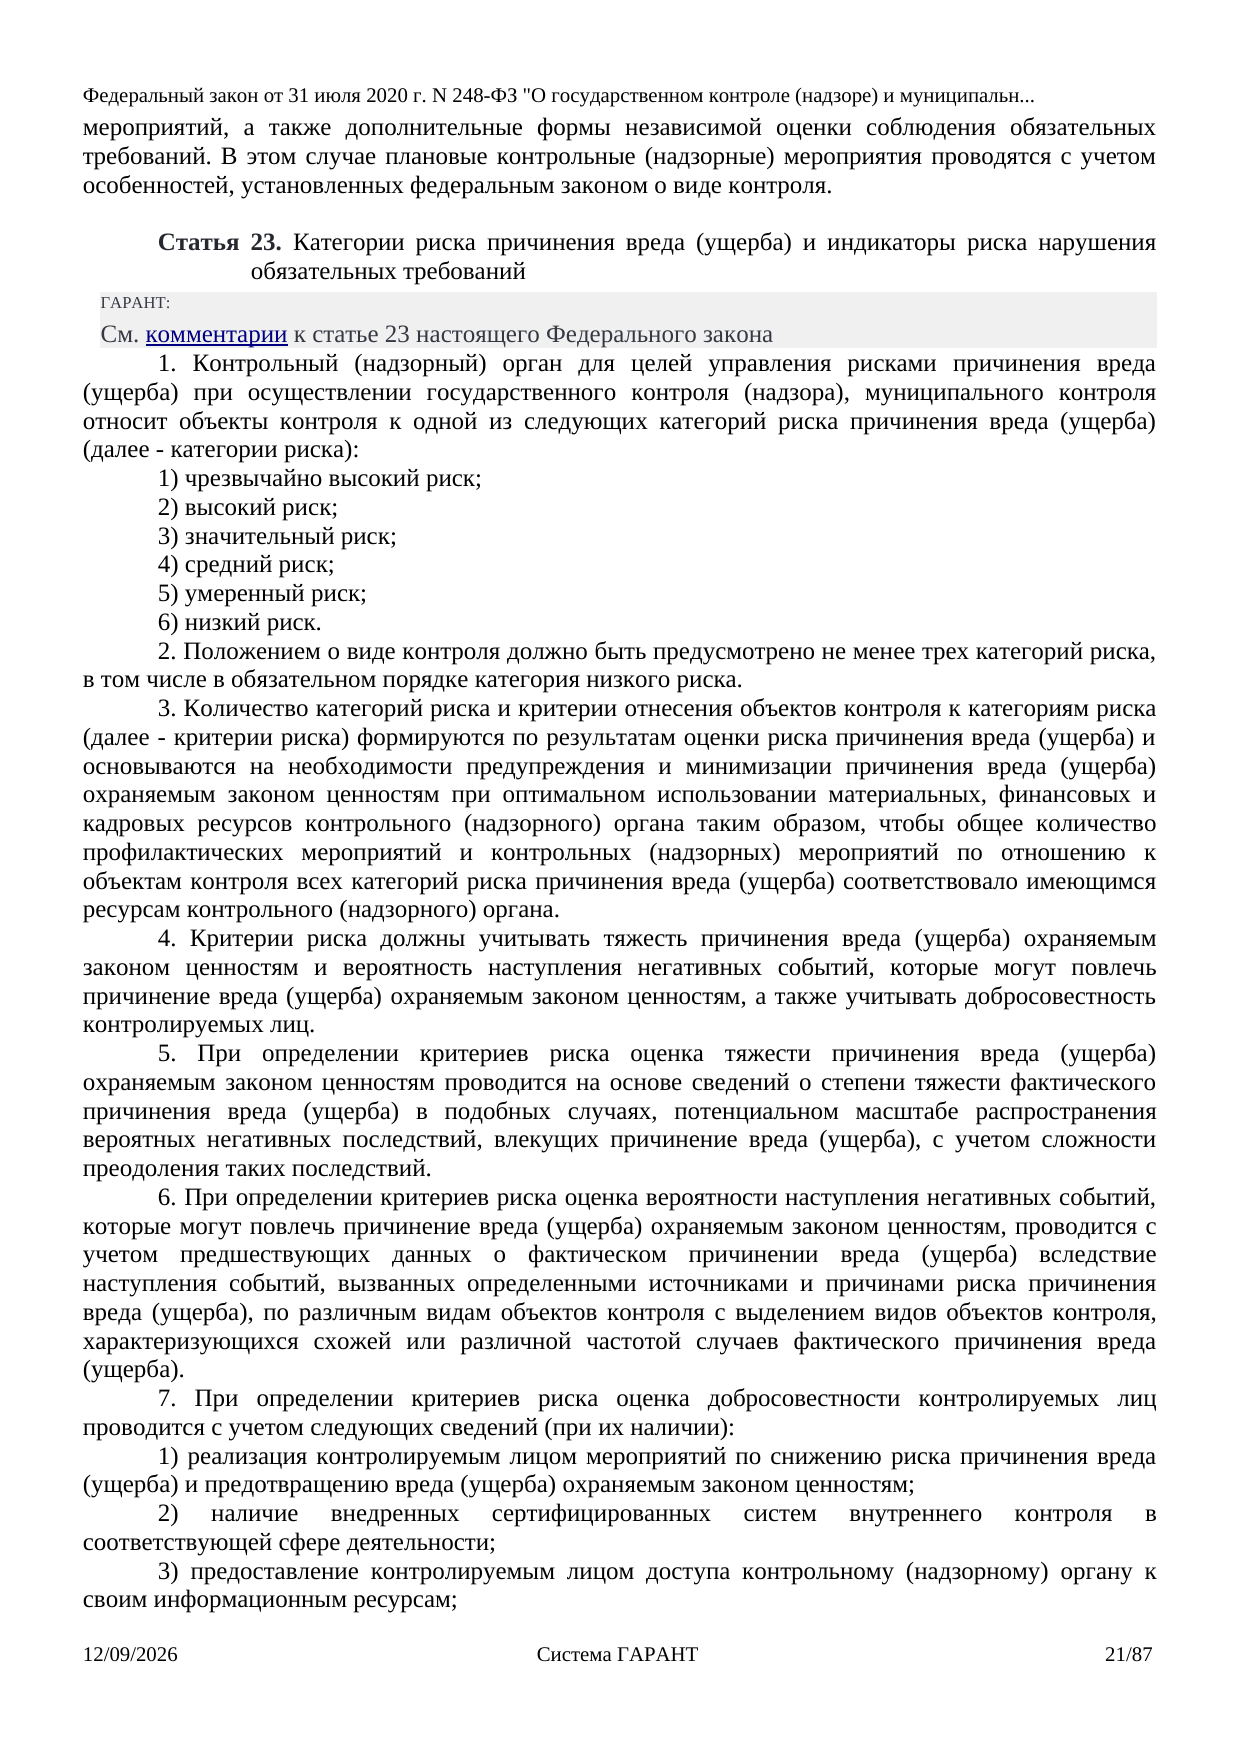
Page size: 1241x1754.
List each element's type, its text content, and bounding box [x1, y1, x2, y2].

text 6. При определении критериев риска оценка вероятности наступления негативных событий, которые могут повлечь причинение вреда (ущерба) охраняемым законом ценностям, проводится с учетом предшествующих данных о фактическом причинении вреда (ущерба) вследствие наступления событий, вызванных определенными источниками и причинами риска причинения вреда (ущерба), по различным видам объектов контроля с выделением видов объектов контроля, характеризующихся схожей или различной частотой случаев фактического причинения вреда (ущерба). [83, 1182, 1157, 1383]
text 7. При определении критериев риска оценка добросовестности контролируемых лиц проводится с учетом следующих сведений (при их наличии): [83, 1383, 1157, 1441]
text См. комментарии к статье 23 настоящего Федерального закона [100, 319, 1157, 348]
text 3) предоставление контролируемым лицом доступа контрольному (надзорному) органу к своим информационным ресурсам; [83, 1556, 1157, 1613]
text 3) значительный риск; [83, 521, 1157, 549]
text 2) высокий риск; [83, 492, 1157, 521]
text 3. Количество категорий риска и критерии отнесения объектов контроля к категориям риска (далее - критерии риска) формируются по результатам оценки риска причинения вреда (ущерба) и основываются на необходимости предупреждения и минимизации причинения вреда (ущерба) охраняемым законом ценностям при оптимальном использовании материальных, финансовых и кадровых ресурсов контрольного (надзорного) органа таким образом, чтобы общее количество профилактических мероприятий и контрольных (надзорных) мероприятий по отношению к объектам контроля всех категорий риска причинения вреда (ущерба) соответствовало имеющимся ресурсам контрольного (надзорного) органа. [83, 693, 1157, 923]
text 5) умеренный риск; [83, 578, 1157, 607]
text 5. При определении критериев риска оценка тяжести причинения вреда (ущерба) охраняемым законом ценностям проводится на основе сведений о степени тяжести фактического причинения вреда (ущерба) в подобных случаях, потенциальном масштабе распространения вероятных негативных последствий, влекущих причинение вреда (ущерба), с учетом сложности преодоления таких последствий. [83, 1038, 1157, 1182]
text 4. Критерии риска должны учитывать тяжесть причинения вреда (ущерба) охраняемым законом ценностям и вероятность наступления негативных событий, которые могут повлечь причинение вреда (ущерба) охраняемым законом ценностям, а также учитывать добросовестность контролируемых лиц. [83, 923, 1157, 1038]
text 4) средний риск; [83, 549, 1157, 578]
text мероприятий, а также дополнительные формы независимой оценки соблюдения обязательных требований. В этом случае плановые контрольные (надзорные) мероприятия проводятся с учетом особенностей, установленных федеральным законом о виде контроля. [83, 112, 1157, 198]
text Статья 23. Категории риска причинения вреда (ущерба) и индикаторы риска нарушения обязательных требований [158, 227, 1157, 285]
text 1) реализация контролируемым лицом мероприятий по снижению риска причинения вреда (ущерба) и предотвращению вреда (ущерба) охраняемым законом ценностям; [83, 1441, 1157, 1498]
text 1. Контрольный (надзорный) орган для целей управления рисками причинения вреда (ущерба) при осуществлении государственного контроля (надзора), муниципального контроля относит объекты контроля к одной из следующих категорий риска причинения вреда (ущерба) (далее - категории риска): [83, 348, 1157, 463]
text 1) чрезвычайно высокий риск; [83, 463, 1157, 492]
text 2. Положением о виде контроля должно быть предусмотрено не менее трех категорий риска, в том числе в обязательном порядке категория низкого риска. [83, 636, 1157, 693]
text 2) наличие внедренных сертифицированных систем внутреннего контроля в соответствующей сфере деятельности; [83, 1498, 1157, 1556]
text ГАРАНТ: [100, 292, 1157, 312]
text 6) низкий риск. [83, 607, 1157, 636]
